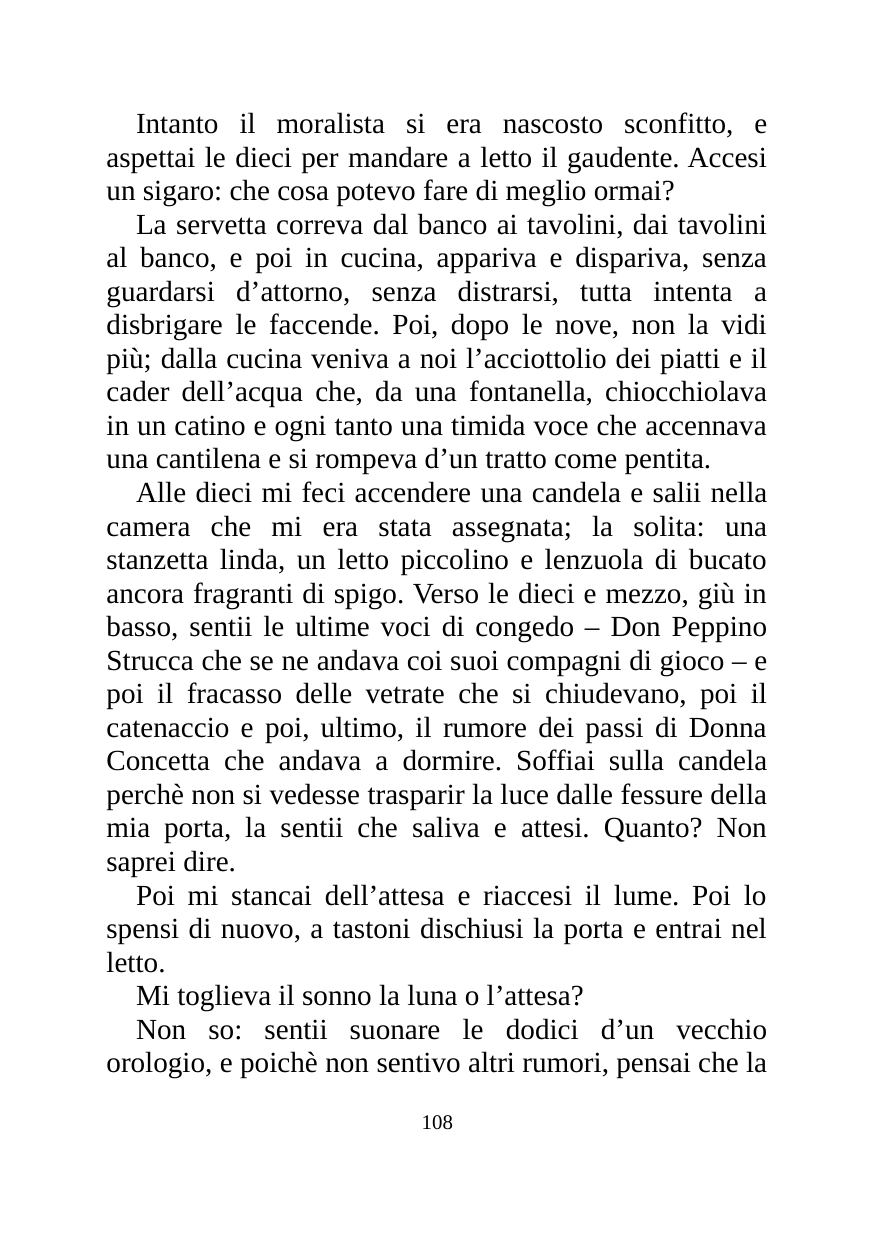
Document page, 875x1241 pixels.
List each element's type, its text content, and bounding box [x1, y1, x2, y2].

text Non so: sentii suonare le dodici d’un vecchio orologio, e poichè non sentivo altri rumori, pensai che la [106, 1012, 768, 1079]
text Alle dieci mi feci accendere una candela e salii nella camera che mi era stata assegnata; la solita: una stanzetta linda, un letto piccolino e lenzuola di bucato ancora fragranti di spigo. Verso le dieci e mezzo, giù in basso, sentii le ultime voci di congedo – Don Peppino Strucca che se ne andava coi suoi compagni di gioco – e poi il fracasso delle vetrate che si chiudevano, poi il catenaccio e poi, ultimo, il rumore dei passi di Donna Concetta che andava a dormire. Soffiai sulla candela perchè non si vedesse trasparir la luce dalle fessure della mia porta, la sentii che saliva e attesi. Quanto? Non saprei dire. [106, 475, 768, 878]
text La servetta correva dal banco ai tavolini, dai tavolini al banco, e poi in cucina, appariva e dispariva, senza guardarsi d’attorno, senza distrarsi, tutta intenta a disbrigare le faccende. Poi, dopo le nove, non la vidi più; dalla cucina veniva a noi l’acciottolio dei piatti e il cader dell’acqua che, da una fontanella, chiocchiolava in un catino e ogni tanto una timida voce che accennava una cantilena e si rompeva d’un tratto come pentita. [106, 207, 768, 475]
text Poi mi stancai dell’attesa e riaccesi il lume. Poi lo spensi di nuovo, a tastoni dischiusi la porta e entrai nel letto. [106, 878, 768, 978]
text Mi toglieva il sonno la luna o l’attesa? [106, 978, 768, 1012]
text Intanto il moralista si era nascosto sconfitto, e aspettai le dieci per mandare a letto il gaudente. Accesi un sigaro: che cosa potevo fare di meglio ormai? [106, 106, 768, 207]
